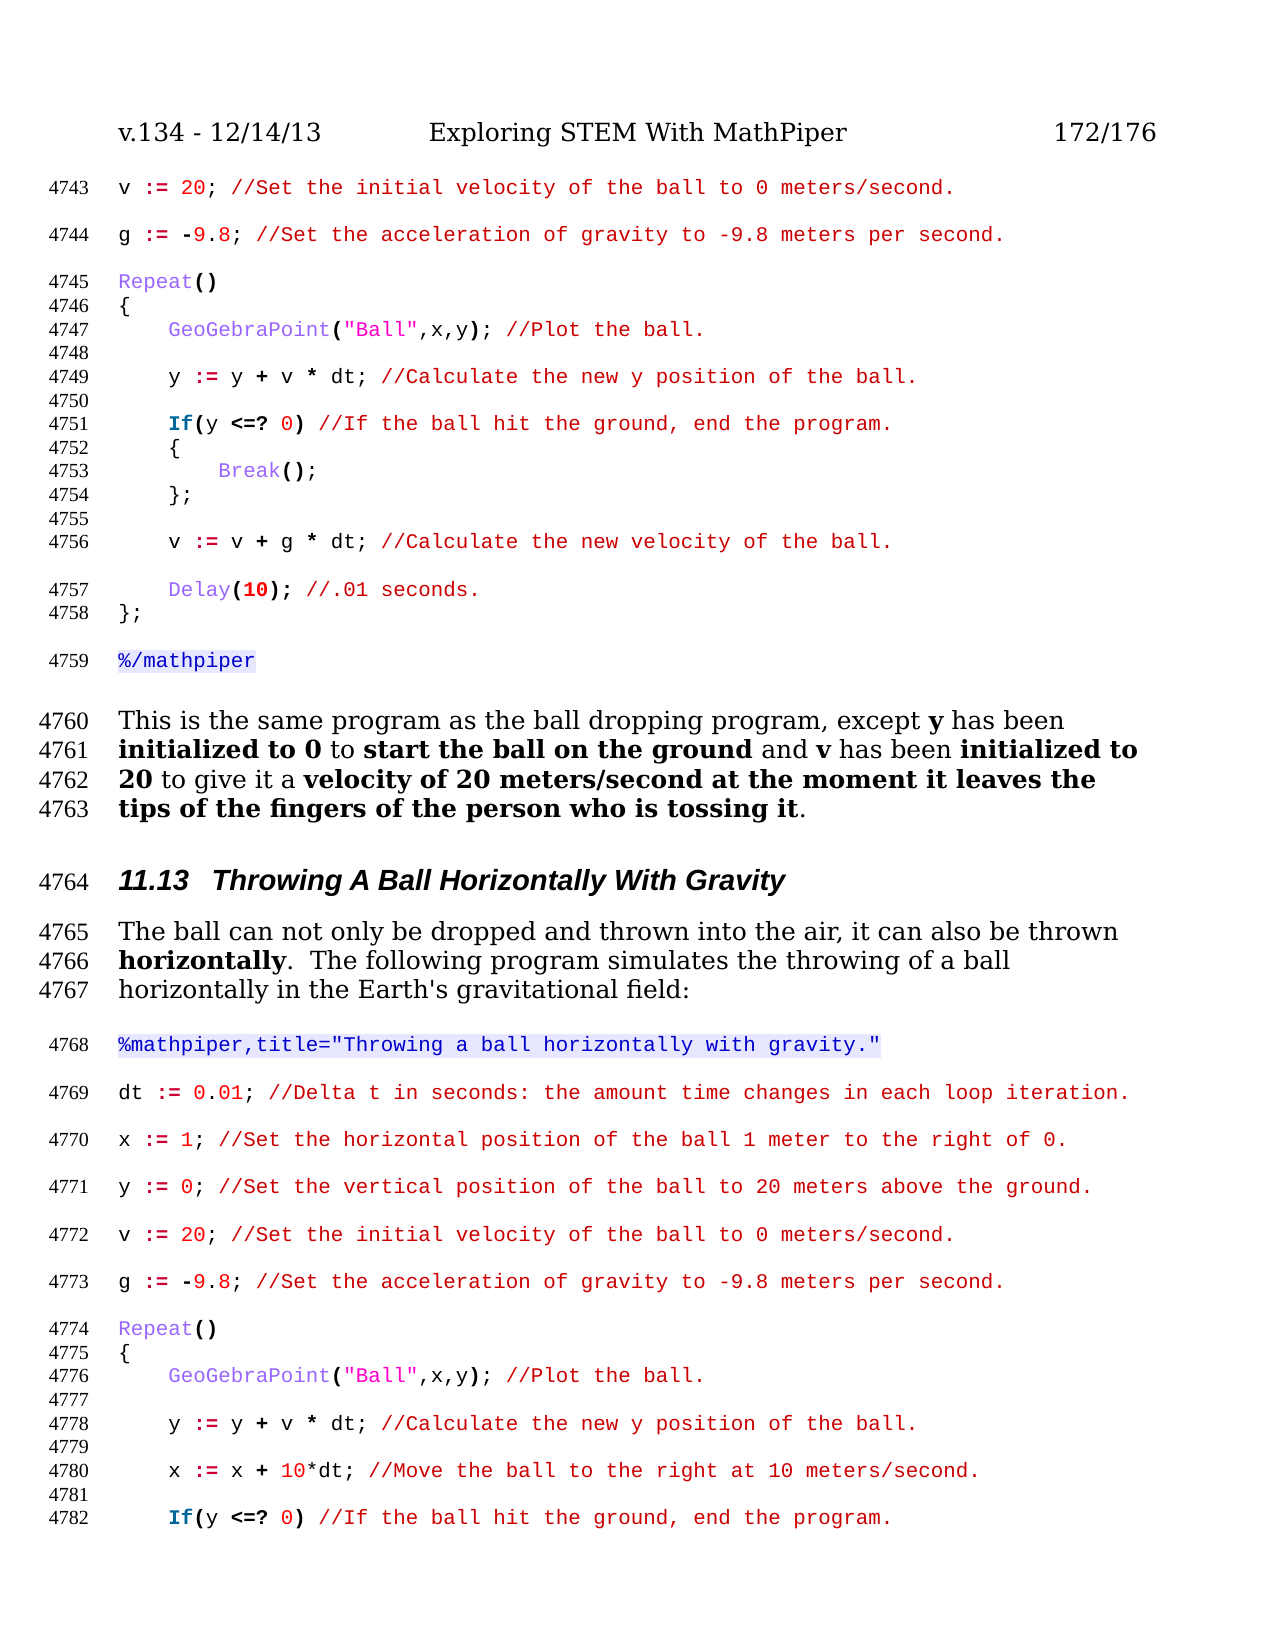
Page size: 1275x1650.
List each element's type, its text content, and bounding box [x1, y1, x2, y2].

text GeoGebraPoint("Ball",x,y); //Plot the ball. [118, 1365, 1157, 1389]
text }; [118, 484, 1157, 508]
text GeoGebraPoint("Ball",x,y); //Plot the ball. [118, 319, 1157, 342]
text %mathpiper,title="Throwing a ball horizontally with gravity." [118, 1034, 1157, 1058]
text v := 20; //Set the initial velocity of the ball to 0 meters/second. [118, 1223, 1157, 1247]
text v := 20; //Set the initial velocity of the ball to 0 meters/second. [118, 177, 1157, 200]
text The ball can not only be dropped and thrown into the air, it can also be thrown horizontally. The following program simulates the throwing of a ball horizontally in the Earth's gravitational field: [118, 917, 1157, 1005]
subtitle Throwing A Ball Horizontally With Gravity [118, 862, 1157, 896]
text x := x + 10*dt; //Move the ball to the right at 10 meters/second. [118, 1460, 1157, 1484]
text { [118, 295, 1157, 319]
text y := y + v * dt; //Calculate the new y position of the ball. [118, 1413, 1157, 1436]
text If(y <=? 0) //If the ball hit the ground, end the program. [118, 413, 1157, 437]
text { [118, 437, 1157, 461]
text x := 1; //Set the horizontal position of the ball 1 meter to the right of 0. [118, 1129, 1157, 1153]
text Repeat() [118, 271, 1157, 295]
text v := v + g * dt; //Calculate the new velocity of the ball. [118, 531, 1157, 555]
text Delay(10); //.01 seconds. [118, 579, 1157, 602]
text g := -9.8; //Set the acceleration of gravity to -9.8 meters per second. [118, 224, 1157, 248]
text y := 0; //Set the vertical position of the ball to 20 meters above the ground. [118, 1176, 1157, 1200]
text Repeat() [118, 1318, 1157, 1342]
text This is the same program as the ball dropping program, except y has been initialized to 0 to start the ball on the ground and v has been initialized to 20 to give it a velocity of 20 meters/second at the moment it leaves the tips of the fingers of the person who is tossing it. [118, 706, 1157, 823]
text { [118, 1342, 1157, 1365]
text y := y + v * dt; //Calculate the new y position of the ball. [118, 366, 1157, 389]
text }; [118, 602, 1157, 626]
text Break(); [118, 461, 1157, 484]
text %/mathpiper [118, 650, 1157, 673]
text dt := 0.01; //Delta t in seconds: the amount time changes in each loop iteration. [118, 1082, 1157, 1105]
text g := -9.8; //Set the acceleration of gravity to -9.8 meters per second. [118, 1271, 1157, 1294]
text If(y <=? 0) //If the ball hit the ground, end the program. [118, 1507, 1157, 1531]
